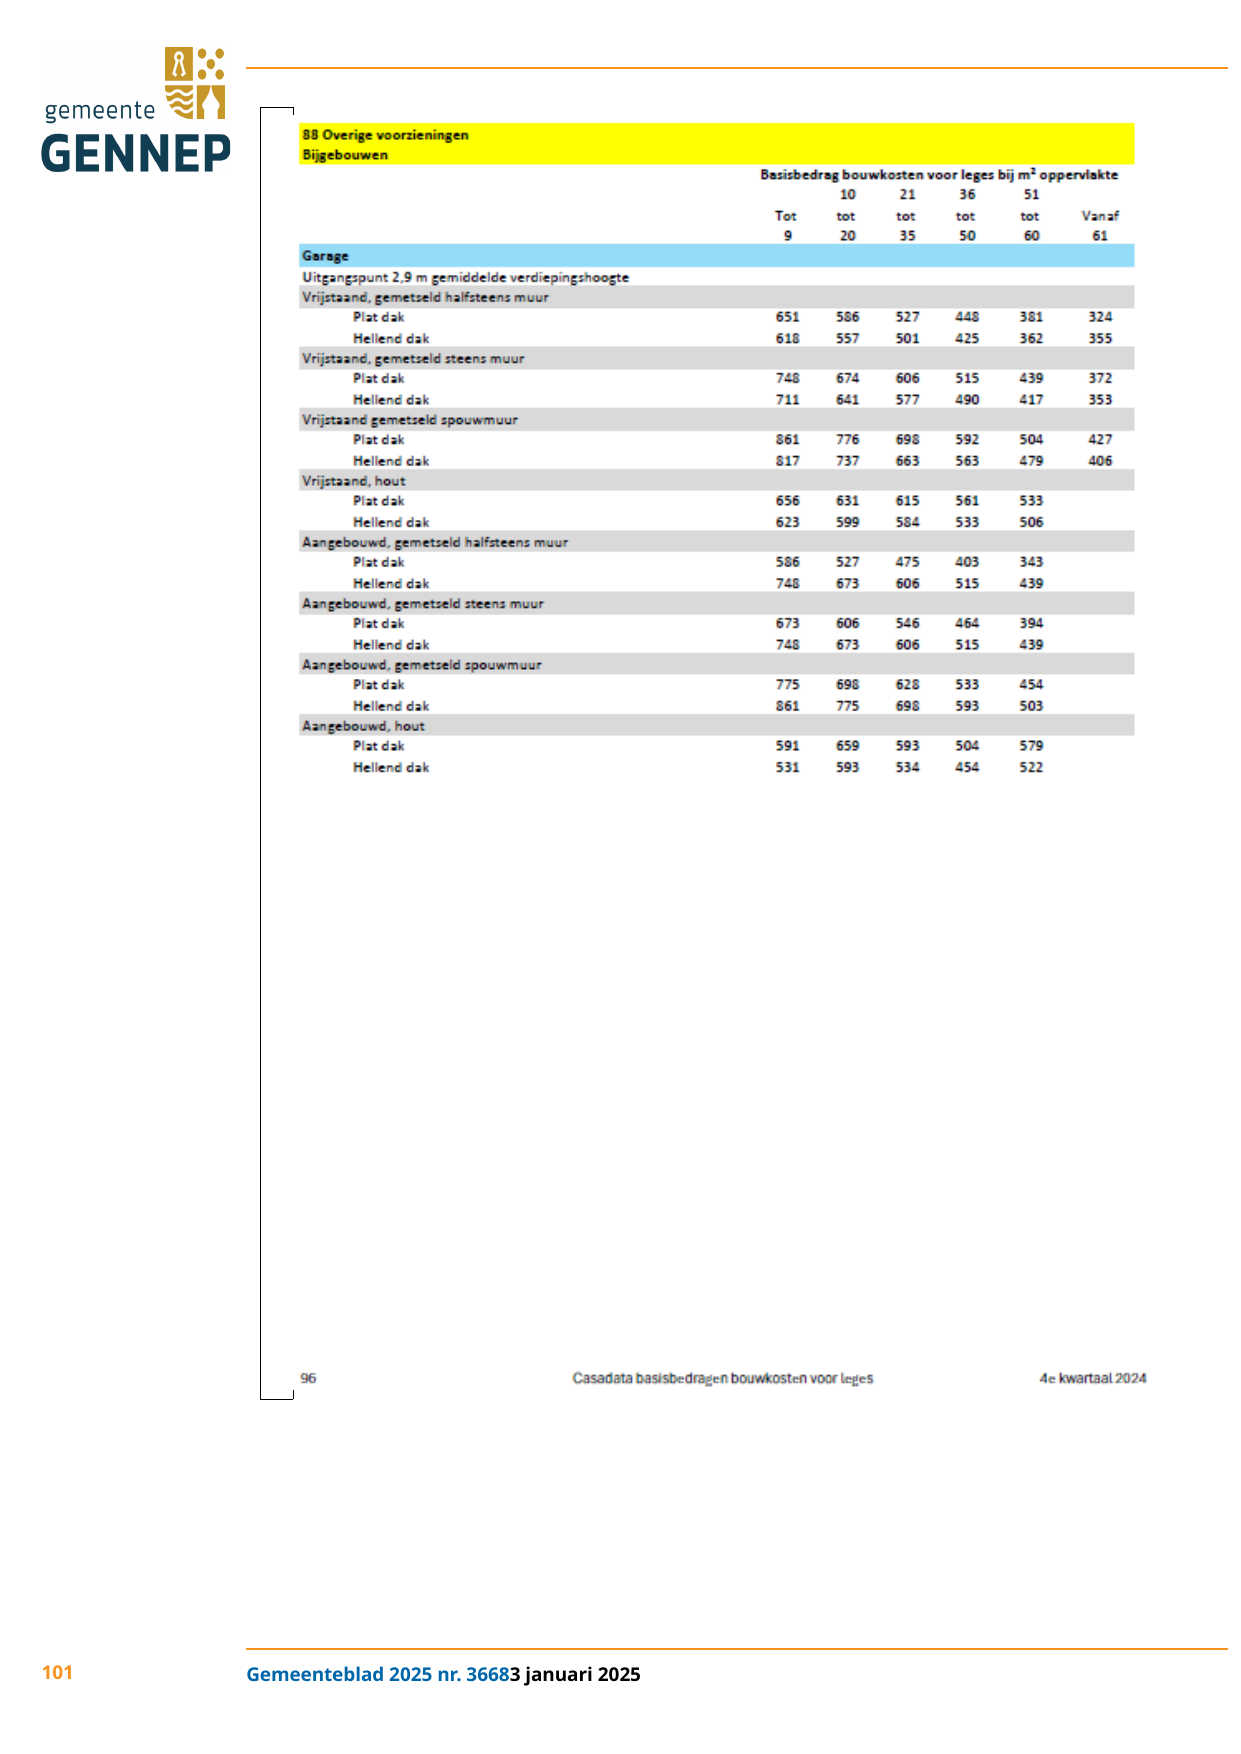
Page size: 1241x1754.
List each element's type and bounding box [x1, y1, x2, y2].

picture [41, 47, 231, 172]
picture [268, 115, 1173, 1390]
